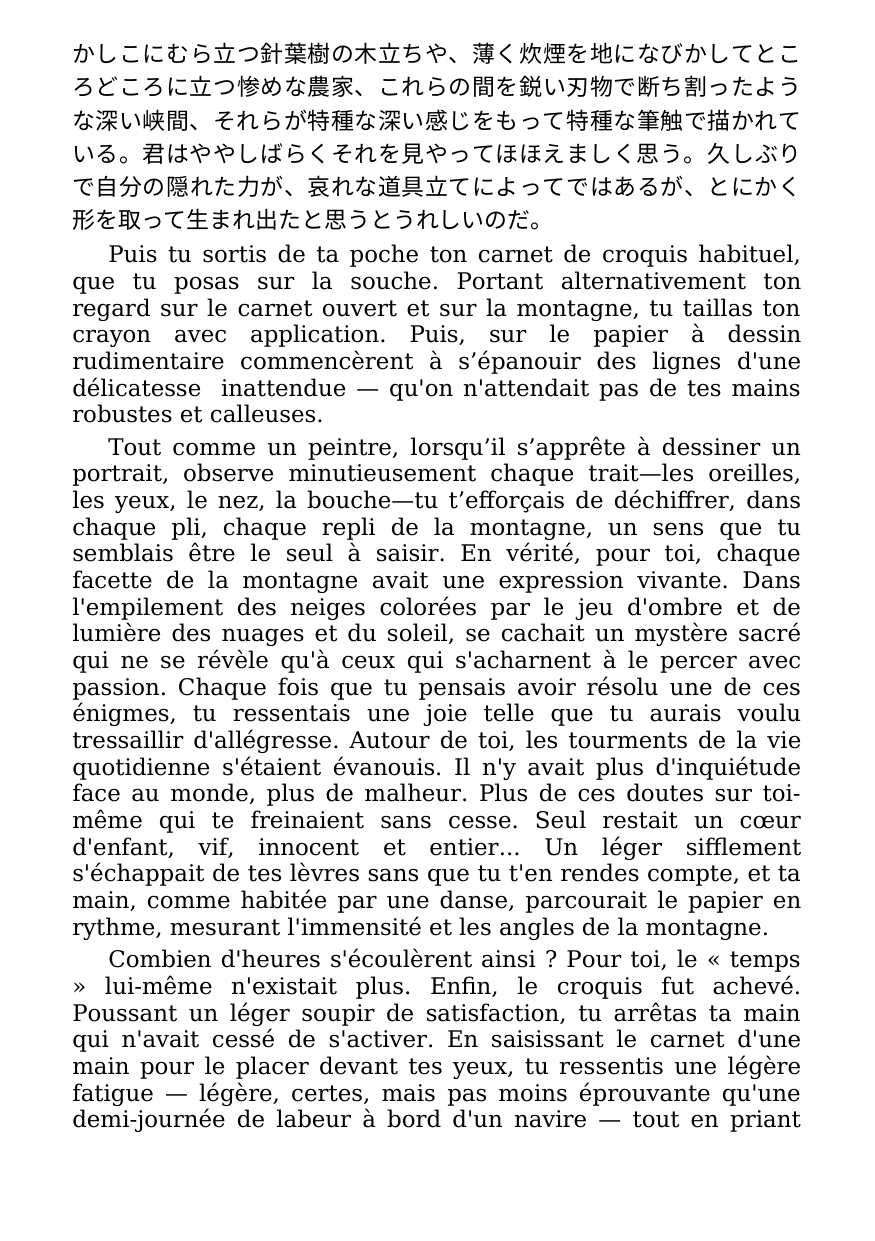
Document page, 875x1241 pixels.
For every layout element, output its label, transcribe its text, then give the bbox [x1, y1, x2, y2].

text Puis tu sortis de ta poche ton carnet de croquis habituel, que tu posas sur la souche. Portant alternativement ton regard sur le carnet ouvert et sur la montagne, tu taillas ton crayon avec application. Puis, sur le papier à dessin rudimentaire commencèrent à s’épanouir des lignes d'une délicatesse inattendue — qu'on n'attendait pas de tes mains robustes et calleuses. [72, 241, 802, 428]
text Combien d'heures s'écoulèrent ainsi ? Pour toi, le « temps » lui-même n'existait plus. Enfin, le croquis fut achevé. Poussant un léger soupir de satisfaction, tu arrêtas ta main qui n'avait cessé de s'activer. En saisissant le carnet d'une main pour le placer devant tes yeux, tu ressentis une légère fatigue — légère, certes, mais pas moins éprouvante qu'une demi-journée de labeur à bord d'un navire — tout en priant [72, 947, 802, 1133]
text かしこにむら立つ針葉樹の木立ちや、薄く炊煙を地になびかしてところどころに立つ惨めな農家、これらの間を鋭い刃物で断ち割ったような深い峡間、それらが特種な深い感じをもって特種な筆触で描かれている。君はややしばらくそれを見やってほほえましく思う。久しぶりで自分の隠れた力が、哀れな道具立てによってではあるが、とにかく形を取って生まれ出たと思うとうれしいのだ。 [72, 36, 802, 235]
text Tout comme un peintre, lorsqu’il s’apprête à dessiner un portrait, observe minutieusement chaque trait—les oreilles, les yeux, le nez, la bouche—tu t’efforçais de déchiffrer, dans chaque pli, chaque repli de la montagne, un sens que tu semblais être le seul à saisir. En vérité, pour toi, chaque facette de la montagne avait une expression vivante. Dans l'empilement des neiges colorées par le jeu d'ombre et de lumière des nuages et du soleil, se cachait un mystère sacré qui ne se révèle qu'à ceux qui s'acharnent à le percer avec passion. Chaque fois que tu pensais avoir résolu une de ces énigmes, tu ressentais une joie telle que tu aurais voulu tressaillir d'allégresse. Autour de toi, les tourments de la vie quotidienne s'étaient évanouis. Il n'y avait plus d'inquiétude face au monde, plus de malheur. Plus de ces doutes sur toi-même qui te freinaient sans cesse. Seul restait un cœur d'enfant, vif, innocent et entier... Un léger sifflement s'échappait de tes lèvres sans que tu t'en rendes compte, et ta main, comme habitée par une danse, parcourait le papier en rythme, mesurant l'immensité et les angles de la montagne. [72, 434, 802, 941]
